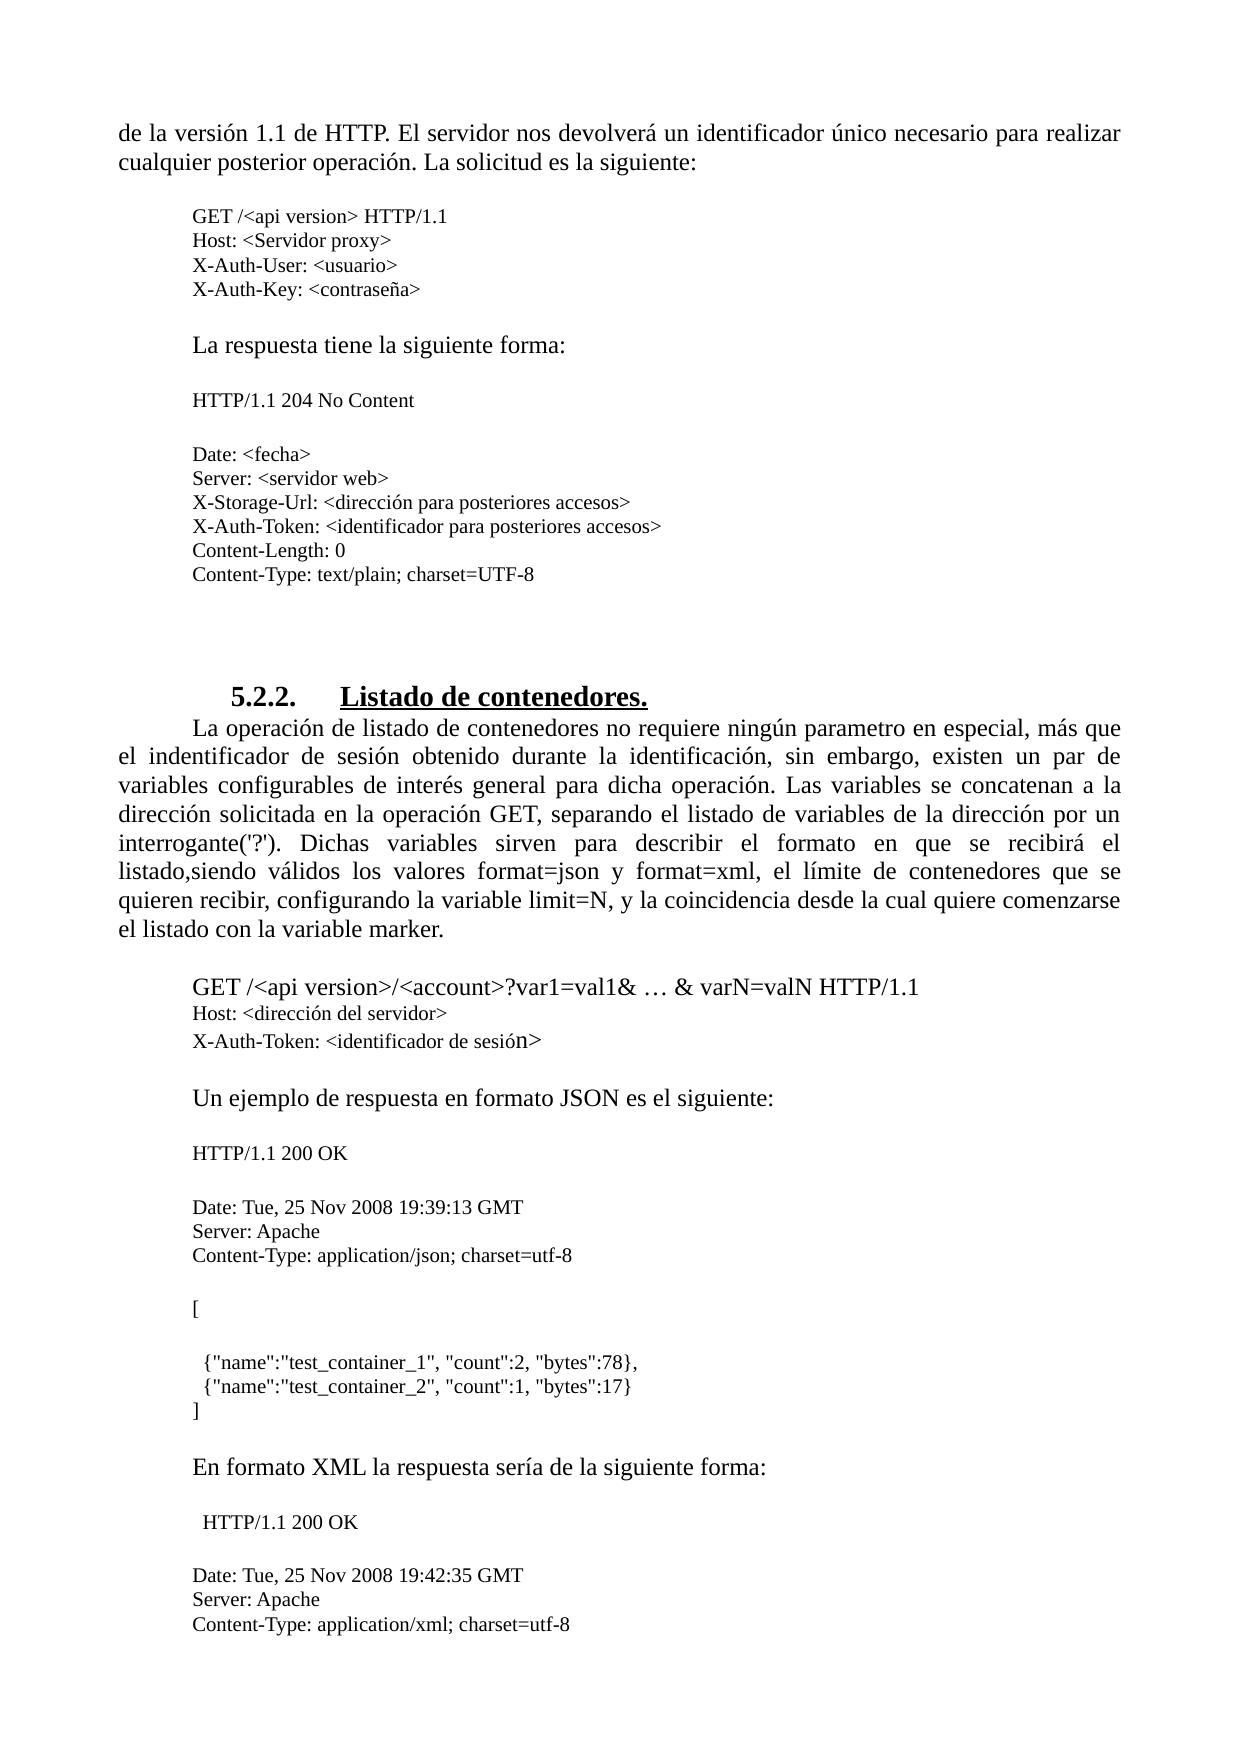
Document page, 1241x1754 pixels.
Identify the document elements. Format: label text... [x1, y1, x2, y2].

text Date: Tue, 25 Nov 2008 19:42:35 GMT [118, 1563, 1122, 1587]
text [ [118, 1296, 1122, 1320]
text Host: <dirección del servidor> [118, 1001, 1122, 1025]
text X-Auth-Token: <identificador para posteriores accesos> [118, 514, 1122, 538]
text Server: Apache [118, 1587, 1122, 1611]
text HTTP/1.1 204 No Content [118, 388, 1122, 412]
text X-Auth-User: <usuario> [118, 252, 1122, 277]
list Listado de contenedores. [231, 679, 1122, 713]
text X-Storage-Url: <dirección para posteriores accesos> [118, 490, 1122, 514]
text Server: <servidor web> [118, 466, 1122, 490]
text GET /<api version> HTTP/1.1 [118, 204, 1122, 228]
text GET /<api version>/<account>?var1=val1& … & varN=valN HTTP/1.1 [118, 972, 1122, 1001]
text En formato XML la respuesta sería de la siguiente forma: [118, 1452, 1122, 1480]
text X-Auth-Key: <contraseña> [118, 277, 1122, 301]
text {"name":"test_container_1", "count":2, "bytes":78}, [118, 1350, 1122, 1374]
text de la versión 1.1 de HTTP. El servidor nos devolverá un identificador único necesario para realizar cualquier posterior operación. La solicitud es la siguiente: [118, 118, 1122, 176]
text Content-Type: application/json; charset=utf-8 [118, 1243, 1122, 1267]
text Date: Tue, 25 Nov 2008 19:39:13 GMT [118, 1195, 1122, 1219]
text ] [118, 1398, 1122, 1422]
text La operación de listado de contenedores no requiere ningún parametro en especial, más que el indentificador de sesión obtenido durante la identificación, sin embargo, existen un par de variables configurables de interés general para dicha operación. Las variables se concatenan a la dirección solicitada en la operación GET, separando el listado de variables de la dirección por un interrogante('?'). Dichas variables sirven para describir el formato en que se recibirá el listado,siendo válidos los valores format=json y format=xml, el límite de contenedores que se quieren recibir, configurando la variable limit=N, y la coincidencia desde la cual quiere comenzarse el listado con la variable marker. [118, 713, 1122, 943]
text Content-Type: application/xml; charset=utf-8 [118, 1611, 1122, 1636]
text Server: Apache [118, 1219, 1122, 1243]
text Content-Type: text/plain; charset=UTF-8 [118, 562, 1122, 586]
text Un ejemplo de respuesta en formato JSON es el siguiente: [118, 1083, 1122, 1112]
text {"name":"test_container_2", "count":1, "bytes":17} [118, 1374, 1122, 1398]
text Date: <fecha> [118, 442, 1122, 466]
text La respuesta tiene la siguiente forma: [118, 330, 1122, 359]
text HTTP/1.1 200 OK [118, 1510, 1122, 1534]
text Content-Length: 0 [118, 538, 1122, 562]
text X-Auth-Token: <identificador de sesión> [118, 1025, 1122, 1053]
text Host: <Servidor proxy> [118, 228, 1122, 252]
text HTTP/1.1 200 OK [118, 1141, 1122, 1165]
